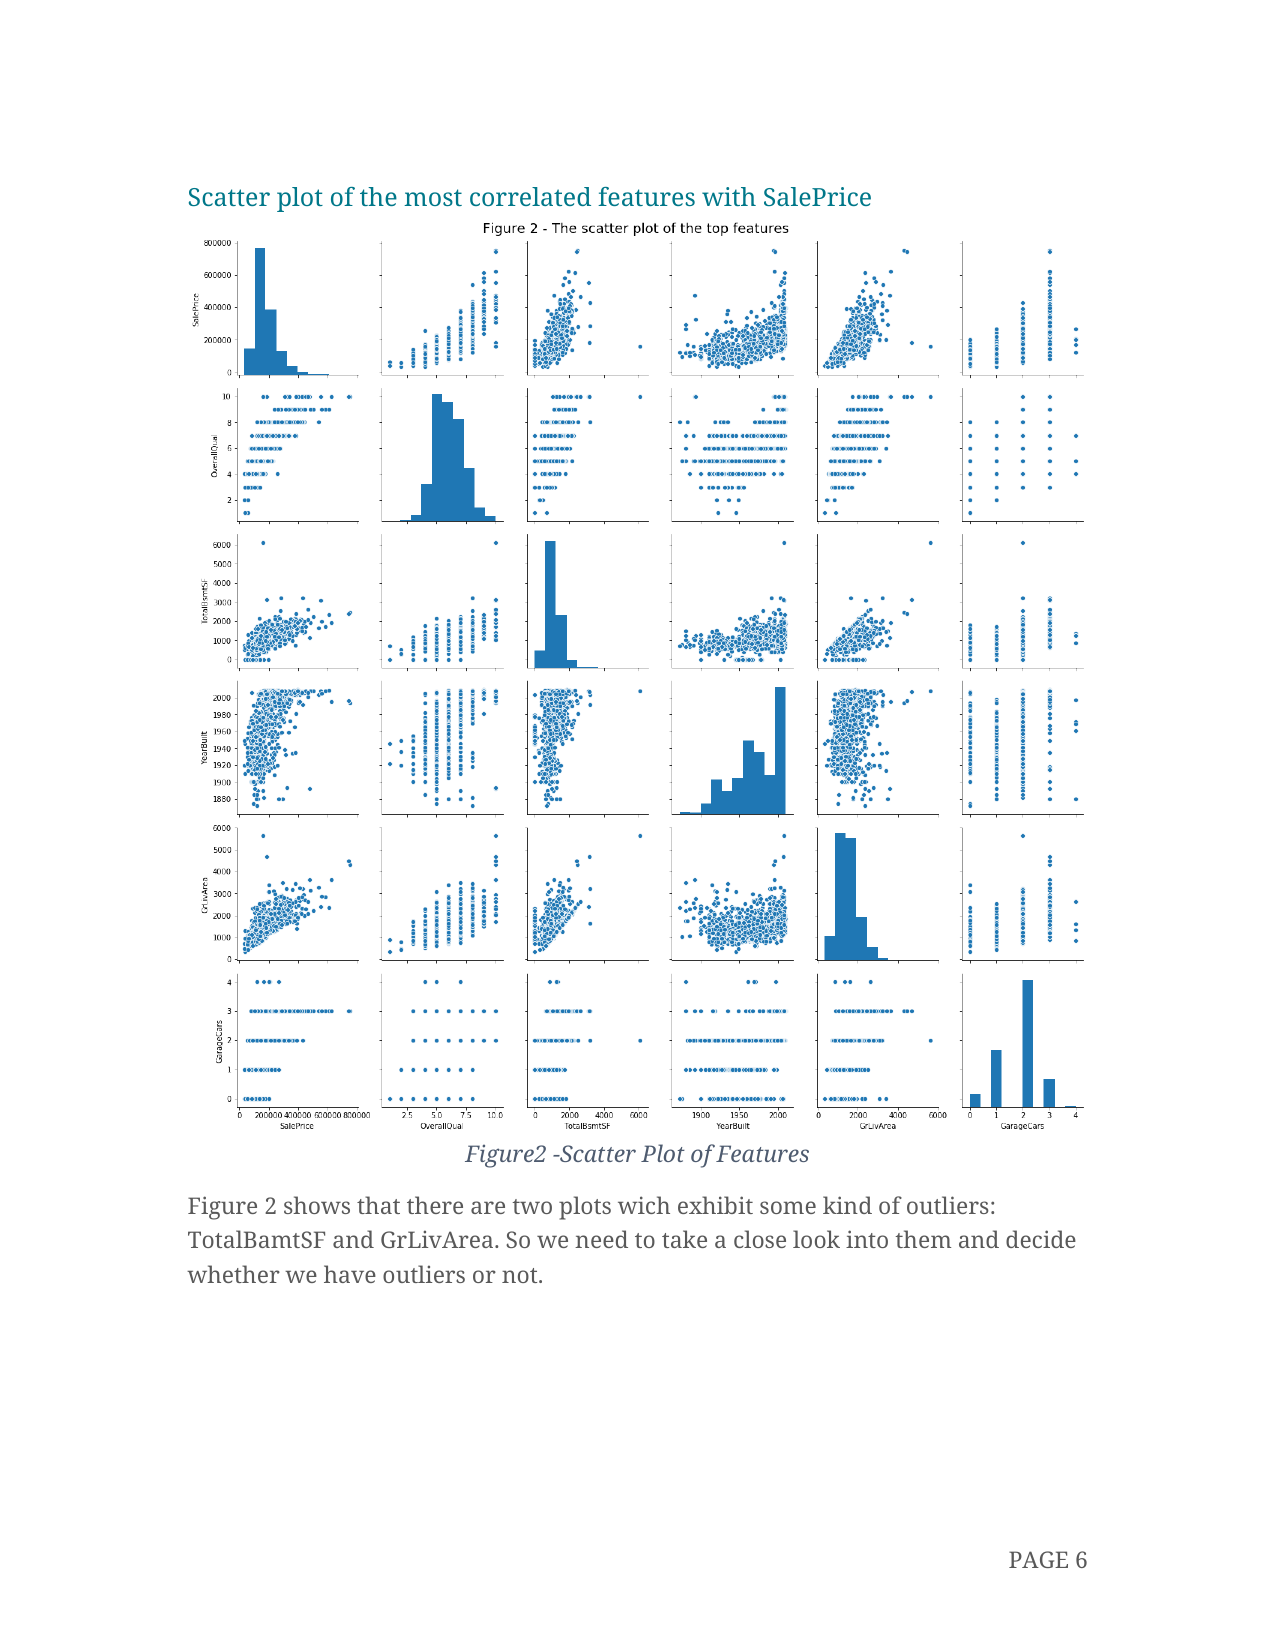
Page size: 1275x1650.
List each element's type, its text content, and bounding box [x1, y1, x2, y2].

text Figure2 -Scatter Plot of Features [187, 1135, 1087, 1169]
text Figure 2 shows that there are two plots wich exhibit some kind of outliers: TotalBamtSF and GrLivArea. So we need to take a close look into them and decide whether we have outliers or not. [187, 1190, 1087, 1290]
picture [187, 217, 1088, 1135]
subtitle Scatter plot of the most correlated features with SalePrice [187, 180, 1087, 214]
